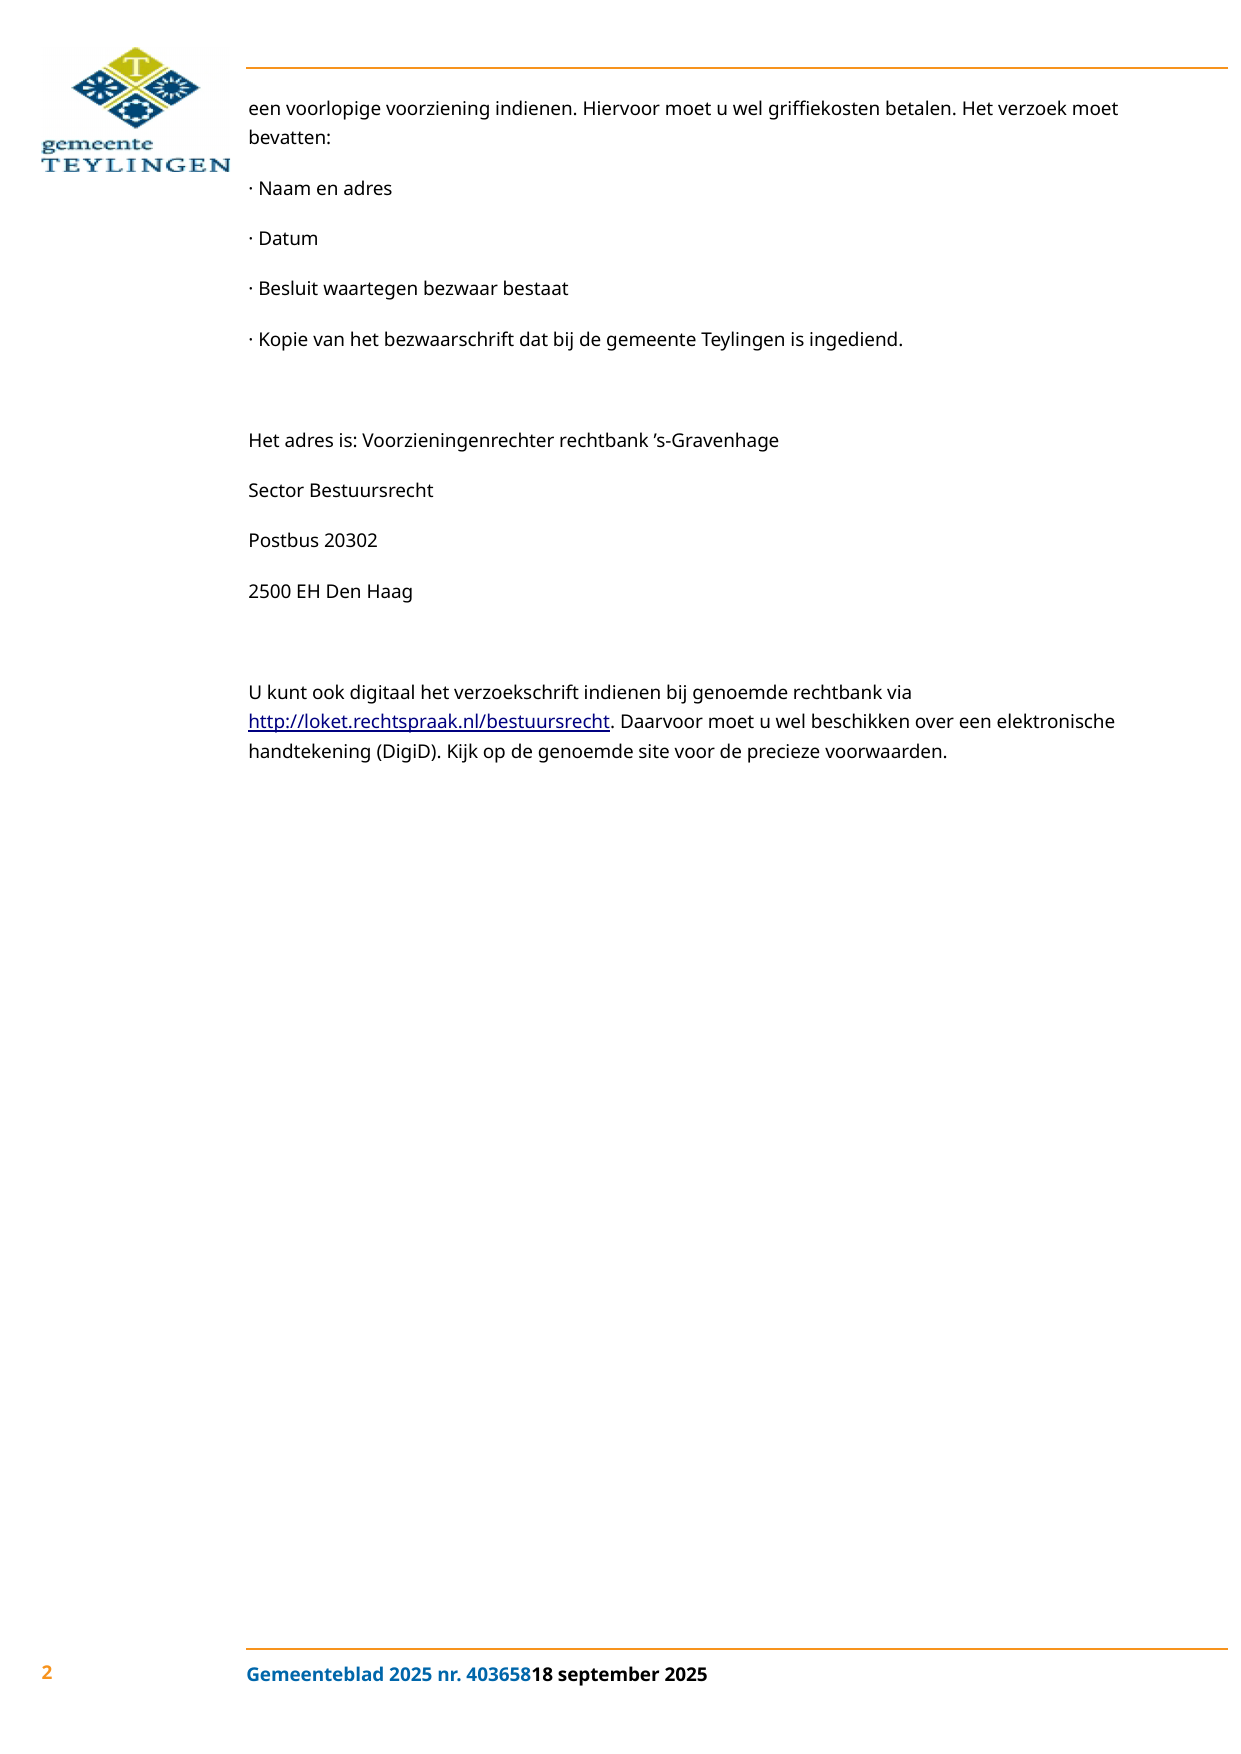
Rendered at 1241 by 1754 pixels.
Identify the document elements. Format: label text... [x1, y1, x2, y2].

text 2500 EH Den Haag [248, 578, 1152, 604]
text · Besluit waartegen bezwaar bestaat [248, 276, 1152, 301]
text Sector Bestuursrecht [248, 477, 1152, 503]
text · Kopie van het bezwaarschrift dat bij de gemeente Teylingen is ingediend. [248, 326, 1152, 352]
picture [41, 47, 231, 172]
text een voorlopige voorziening indienen. Hiervoor moet u wel griffiekosten betalen. Het verzoek moet bevatten: [248, 95, 1152, 150]
text · Datum [248, 225, 1152, 251]
text U kunt ook digitaal het verzoekschrift indienen bij genoemde rechtbank via http://loket.rechtspraak.nl/bestuursrecht. Daarvoor moet u wel beschikken over een elektronische handtekening (DigiD). Kijk op de genoemde site voor de precieze voorwaarden. [248, 679, 1152, 764]
text · Naam en adres [248, 175, 1152, 201]
text Het adres is: Voorzieningenrechter rechtbank ’s-Gravenhage [248, 427, 1152, 453]
text Postbus 20302 [248, 528, 1152, 553]
